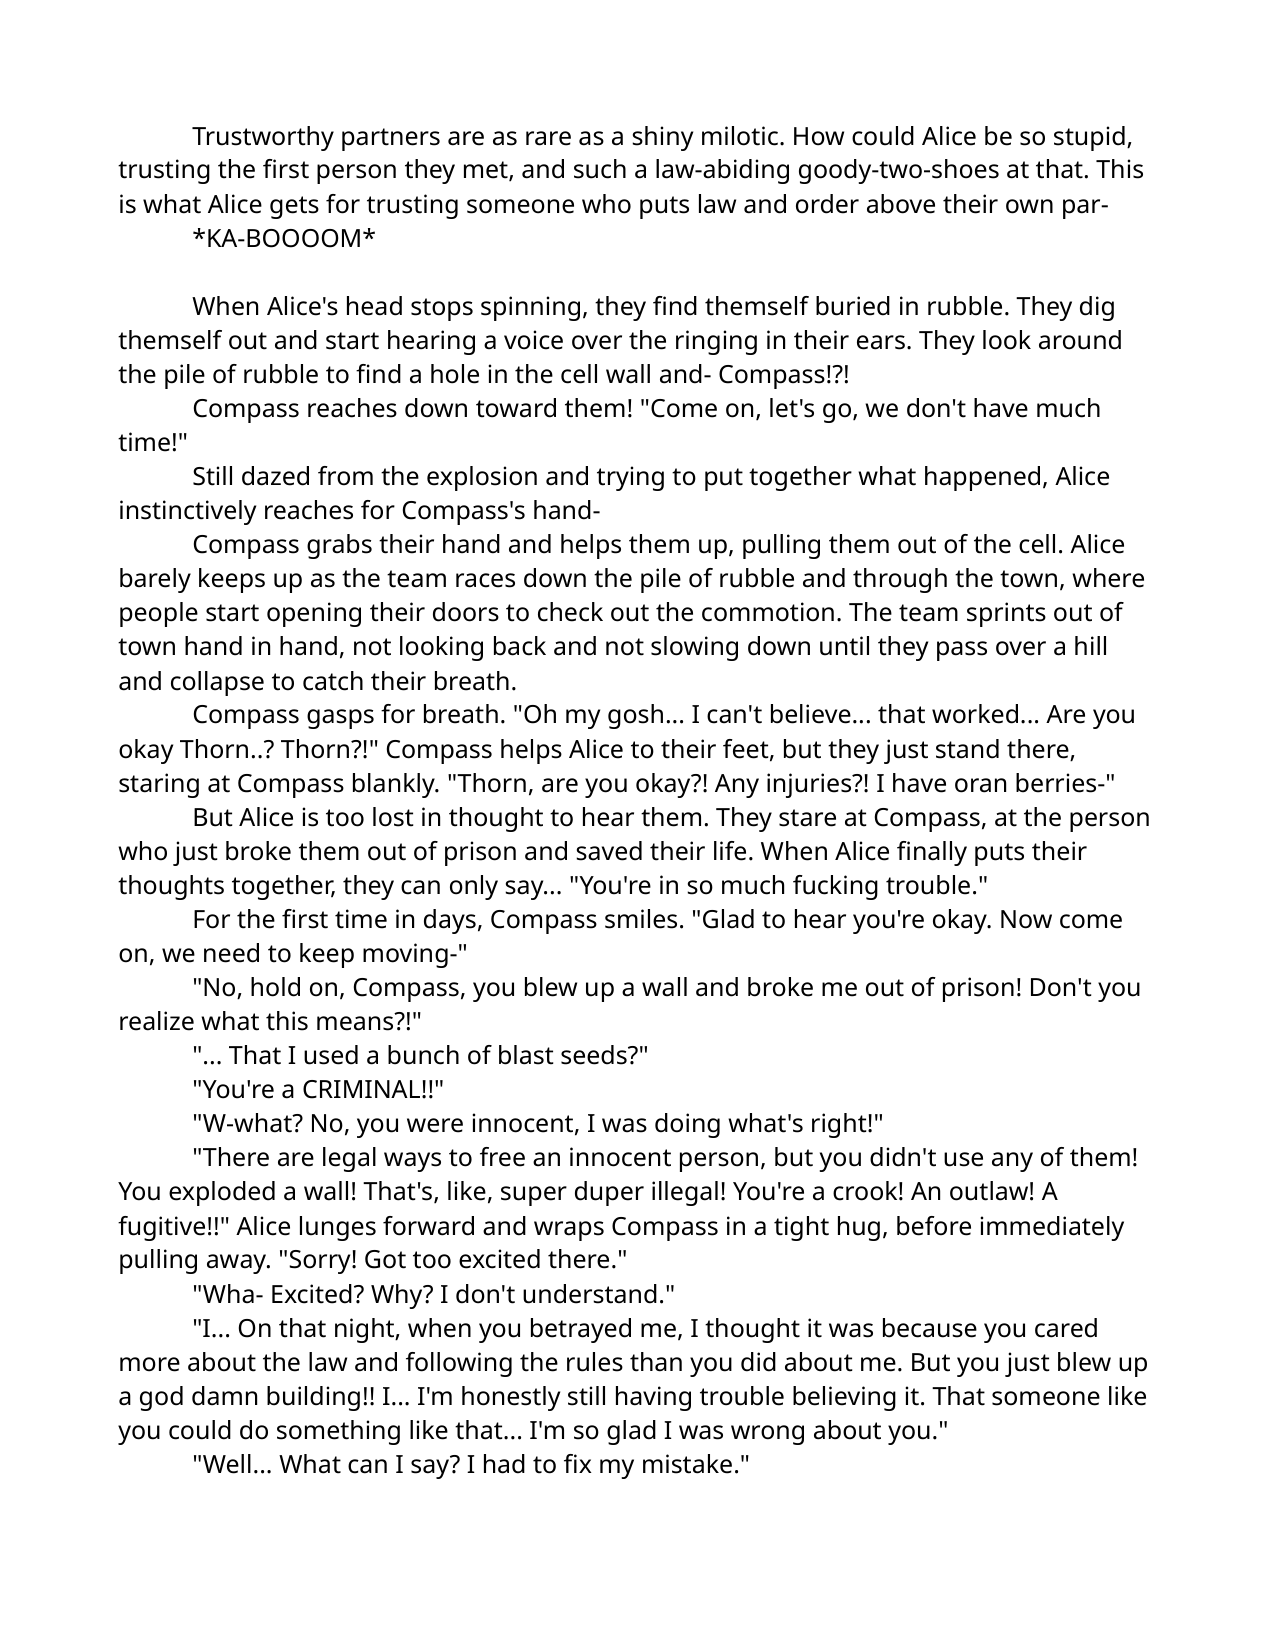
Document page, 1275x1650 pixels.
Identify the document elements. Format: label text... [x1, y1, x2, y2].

text "There are legal ways to free an innocent person, but you didn't use any of them! You exploded a wall! That's, like, super duper illegal! You're a crook! An outlaw! A fugitive!!" Alice lunges forward and wraps Compass in a tight hug, before immediately pulling away. "Sorry! Got too excited there." [118, 1140, 1157, 1276]
text "You're a CRIMINAL!!" [118, 1072, 1157, 1106]
text Compass gasps for breath. "Oh my gosh... I can't believe... that worked... Are you okay Thorn..? Thorn?!" Compass helps Alice to their feet, but they just stand there, staring at Compass blankly. "Thorn, are you okay?! Any injuries?! I have oran berries-" [118, 697, 1157, 799]
text Trustworthy partners are as rare as a shiny milotic. How could Alice be so stupid, trusting the first person they met, and such a law-abiding goody-two-shoes at that. This is what Alice gets for trusting someone who puts law and order above their own par- [118, 118, 1157, 220]
text For the first time in days, Compass smiles. "Glad to hear you're okay. Now come on, we need to keep moving-" [118, 902, 1157, 970]
text Still dazed from the explosion and trying to put together what happened, Alice instinctively reaches for Compass's hand- [118, 459, 1157, 527]
text "... That I used a bunch of blast seeds?" [118, 1038, 1157, 1072]
text But Alice is too lost in thought to hear them. They stare at Compass, at the person who just broke them out of prison and saved their life. When Alice finally puts their thoughts together, they can only say... "You're in so much fucking trouble." [118, 799, 1157, 902]
text *KA-BOOOOM* [118, 220, 1157, 254]
text "Well... What can I say? I had to fix my mistake." [118, 1447, 1157, 1481]
text When Alice's head stops spinning, they find themself buried in rubble. They dig themself out and start hearing a voice over the ringing in their ears. They look around the pile of rubble to find a hole in the cell wall and- Compass!?! [118, 288, 1157, 391]
text "Wha- Excited? Why? I don't understand." [118, 1276, 1157, 1310]
text Compass grabs their hand and helps them up, pulling them out of the cell. Alice barely keeps up as the team races down the pile of rubble and through the town, where people start opening their doors to check out the commotion. The team sprints out of town hand in hand, not looking back and not slowing down until they pass over a hill and collapse to catch their breath. [118, 527, 1157, 697]
text "No, hold on, Compass, you blew up a wall and broke me out of prison! Don't you realize what this means?!" [118, 970, 1157, 1038]
text "W-what? No, you were innocent, I was doing what's right!" [118, 1106, 1157, 1140]
text "I... On that night, when you betrayed me, I thought it was because you cared more about the law and following the rules than you did about me. But you just blew up a god damn building!! I... I'm honestly still having trouble believing it. That someone like you could do something like that... I'm so glad I was wrong about you." [118, 1310, 1157, 1447]
text Compass reaches down toward them! "Come on, let's go, we don't have much time!" [118, 391, 1157, 459]
